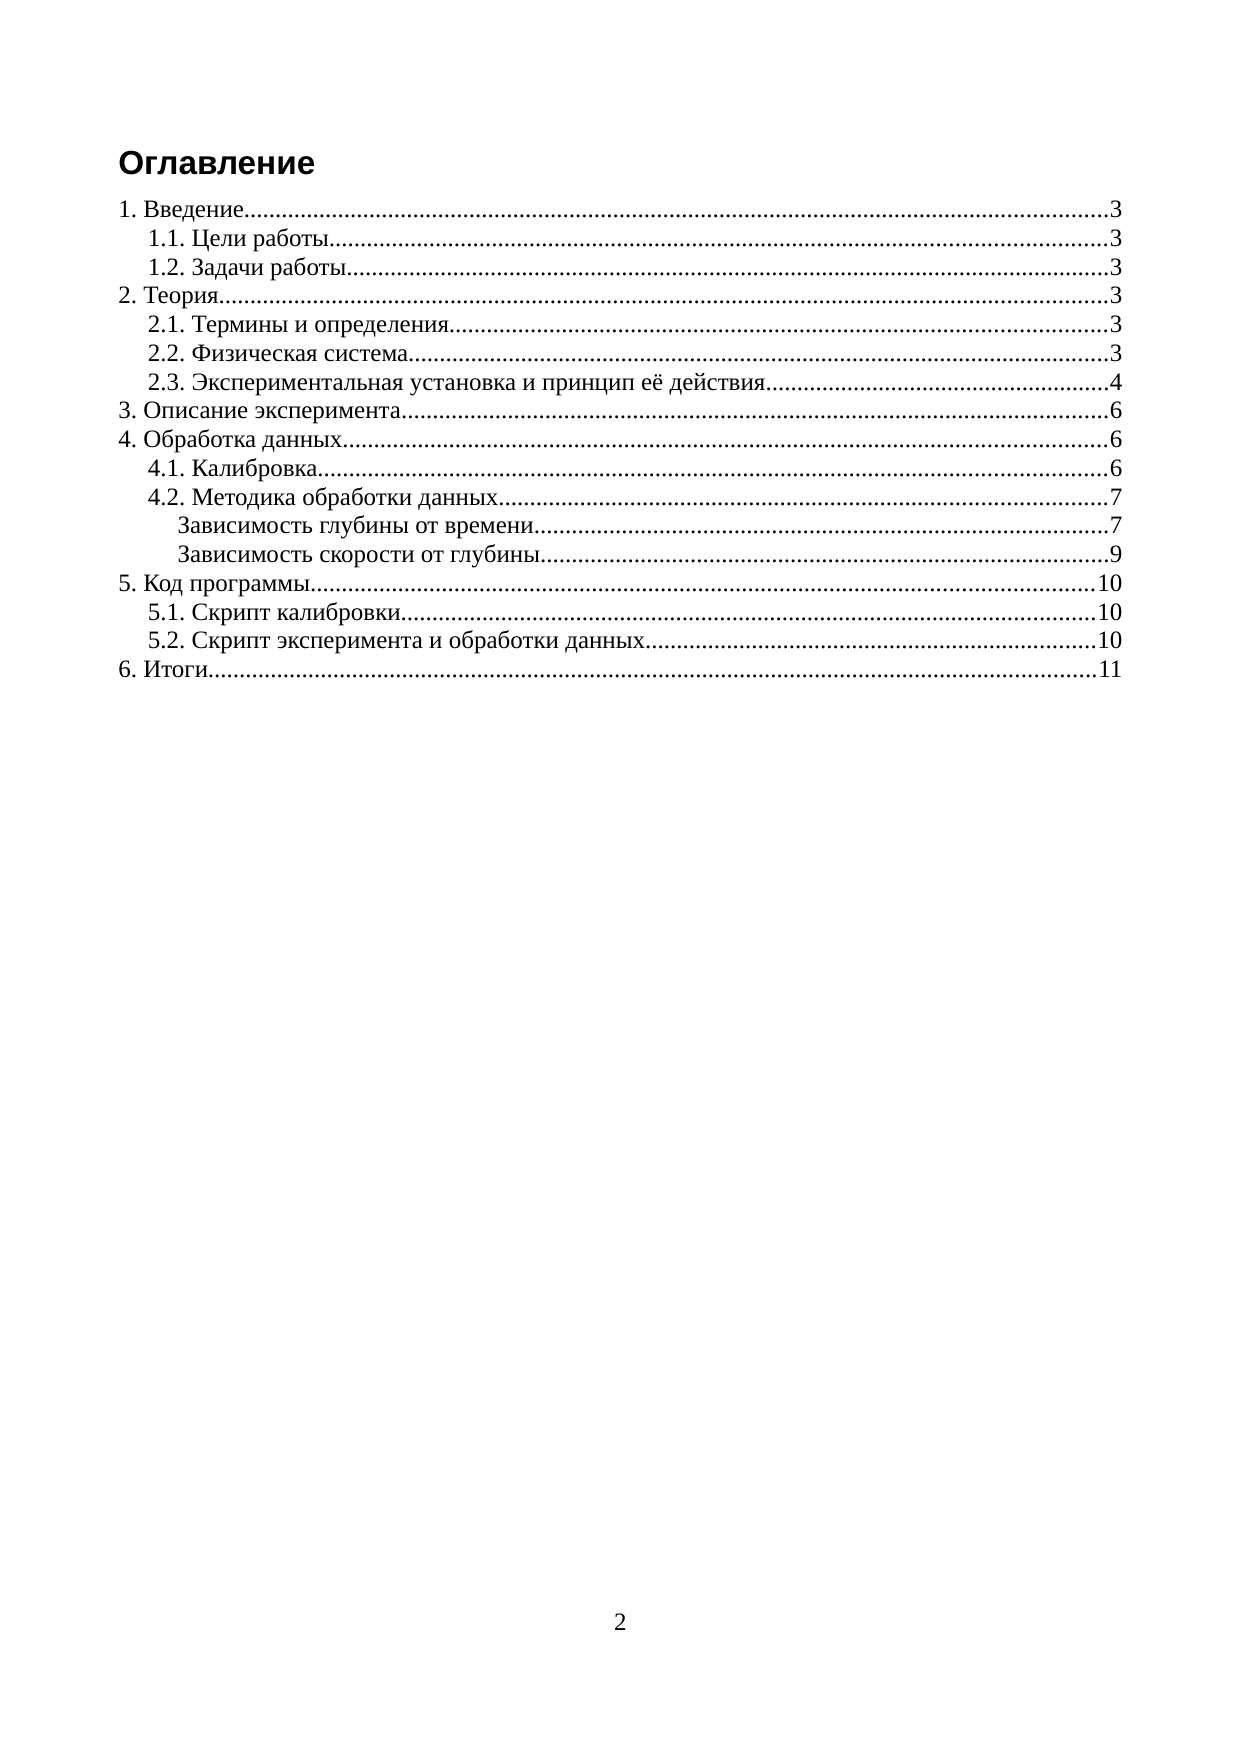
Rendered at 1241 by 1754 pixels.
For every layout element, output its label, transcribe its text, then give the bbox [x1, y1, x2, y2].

text 1.1. Цели работы 3 [148, 223, 1122, 252]
text 2.2. Физическая система 3 [148, 338, 1122, 367]
subtitle Оглавление [118, 143, 1122, 182]
text 4. Обработка данных 6 [118, 424, 1122, 453]
text Зависимость скорости от глубины 9 [177, 539, 1122, 568]
text 1.2. Задачи работы 3 [148, 252, 1122, 280]
text 6. Итоги 11 [118, 654, 1122, 683]
text 1. Введение 3 [118, 194, 1122, 223]
text 5.2. Скрипт эксперимента и обработки данных 10 [148, 625, 1122, 654]
text 2. Теория 3 [118, 280, 1122, 309]
text 2.1. Термины и определения 3 [148, 309, 1122, 338]
text 4.1. Калибровка 6 [148, 453, 1122, 482]
text Зависимость глубины от времени 7 [177, 510, 1122, 539]
text 4.2. Методика обработки данных 7 [148, 482, 1122, 510]
text 5.1. Скрипт калибровки 10 [148, 597, 1122, 625]
text 3. Описание эксперимента 6 [118, 395, 1122, 424]
text 5. Код программы 10 [118, 568, 1122, 597]
text 2.3. Экспериментальная установка и принцип её действия 4 [148, 367, 1122, 395]
